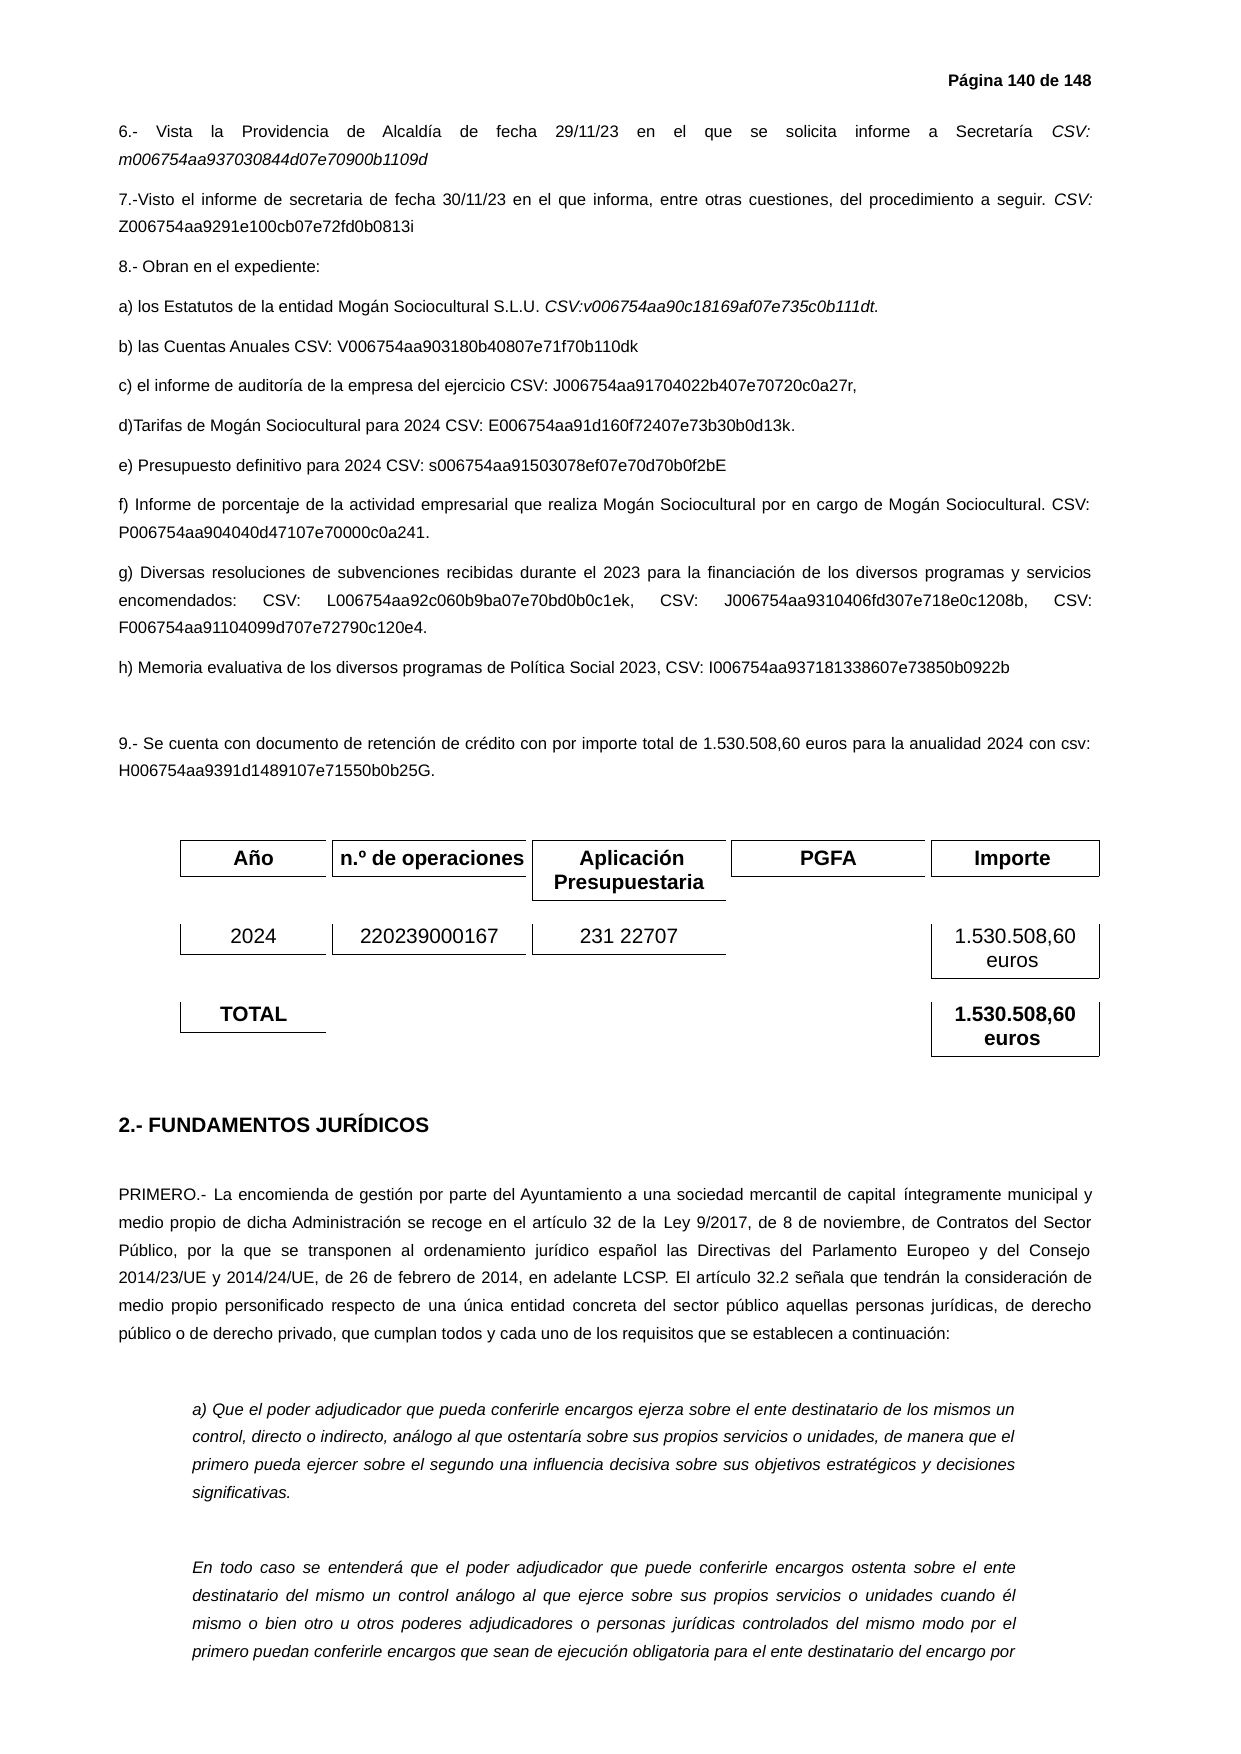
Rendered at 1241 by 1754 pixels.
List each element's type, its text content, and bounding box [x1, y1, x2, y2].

table_header Importe [928, 831, 1102, 915]
text 8.- Obran en el expediente: [118, 257, 1092, 285]
text 9.- Se cuenta con documento de retención de crédito con por importe total de 1.530.508,60 euros para la anualidad 2024 con csv: H006754aa9391d1489107e71550b0b25G. [118, 733, 1092, 789]
table_cell 220239000167 [329, 915, 529, 993]
text En todo caso se entenderá que el poder adjudicador que puede conferirle encargos ostenta sobre el ente destinatario del mismo un control análogo al que ejerce sobre sus propios servicios o unidades cuando él mismo o bien otro u otros poderes adjudicadores o personas jurídicas controlados del mismo modo por el primero puedan conferirle encargos que sean de ejecución obligatoria para el ente destinatario del encargo por [192, 1558, 1019, 1669]
text g) Diversas resoluciones de subvenciones recibidas durante el 2023 para la financiación de los diversos programas y servicios encomendados: CSV: L006754aa92c060b9ba07e70bd0b0c1ek, CSV: J006754aa9310406fd307e718e0c1208b, CSV: F006754aa91104099d707e72790c120e4. [118, 563, 1092, 646]
table_cell 1.530.508,60 euros [928, 993, 1102, 1071]
text c) el informe de auditoría de la empresa del ejercicio CSV: J006754aa91704022b407e70720c0a27r, [118, 376, 1092, 404]
text PRIMERO.- La encomienda de gestión por parte del Ayuntamiento a una sociedad mercantil de capital íntegramente municipal y medio propio de dicha Administración se recoge en el artículo 32 de la Ley 9/2017, de 8 de noviembre, de Contratos del Sector Público, por la que se transponen al ordenamiento jurídico español las Directivas del Parlamento Europeo y del Consejo 2014/23/UE y 2014/24/UE, de 26 de febrero de 2014, en adelante LCSP. El artículo 32.2 señala que tendrán la consideración de medio propio personificado respecto de una única entidad concreta del sector público aquellas personas jurídicas, de derecho público o de derecho privado, que cumplan todos y cada uno de los requisitos que se establecen a continuación: [118, 1185, 1092, 1352]
table_cell [329, 993, 529, 1071]
table_header Aplicación Presupuestaria [529, 831, 728, 915]
text e) Presupuesto definitivo para 2024 CSV: s006754aa91503078ef07e70d70b0f2bE [118, 456, 1092, 483]
table_cell 231 22707 [529, 915, 728, 993]
table_header PGFA [729, 831, 928, 915]
text b) las Cuentas Anuales CSV: V006754aa903180b40807e71f70b110dk [118, 336, 1092, 364]
text a) los Estatutos de la entidad Mogán Sociocultural S.L.U. CSV:v006754aa90c18169af07e735c0b111dt. [118, 297, 1092, 324]
text f) Informe de porcentaje de la actividad empresarial que realiza Mogán Sociocultural por en cargo de Mogán Sociocultural. CSV: P006754aa904040d47107e70000c0a241. [118, 495, 1092, 551]
text 6.- Vista la Providencia de Alcaldía de fecha 29/11/23 en el que se solicita informe a Secretaría CSV: m006754aa937030844d07e70900b1109d [118, 122, 1092, 178]
table_cell [529, 993, 728, 1071]
table_cell [729, 993, 928, 1071]
table_cell 1.530.508,60 euros [928, 915, 1102, 993]
text h) Memoria evaluativa de los diversos programas de Política Social 2023, CSV: I006754aa937181338607e73850b0922b [118, 658, 1092, 686]
table_cell 2024 [177, 915, 329, 993]
table_header n.º de operaciones [329, 831, 529, 915]
text a) Que el poder adjudicador que pueda conferirle encargos ejerza sobre el ente destinatario de los mismos un control, directo o indirecto, análogo al que ostentaría sobre sus propios servicios o unidades, de manera que el primero pueda ejercer sobre el segundo una influencia decisiva sobre sus objetivos estratégicos y decisiones significativas. [192, 1399, 1019, 1511]
table_cell TOTAL [177, 993, 329, 1071]
text 7.-Visto el informe de secretaria de fecha 30/11/23 en el que informa, entre otras cuestiones, del procedimiento a seguir. CSV: Z006754aa9291e100cb07e72fd0b0813i [118, 189, 1092, 245]
table_header Año [177, 831, 329, 915]
text d)Tarifas de Mogán Sociocultural para 2024 CSV: E006754aa91d160f72407e73b30b0d13k. [118, 416, 1092, 444]
text 2.- FUNDAMENTOS JURÍDICOS [118, 1113, 1092, 1137]
table_cell [729, 915, 928, 993]
